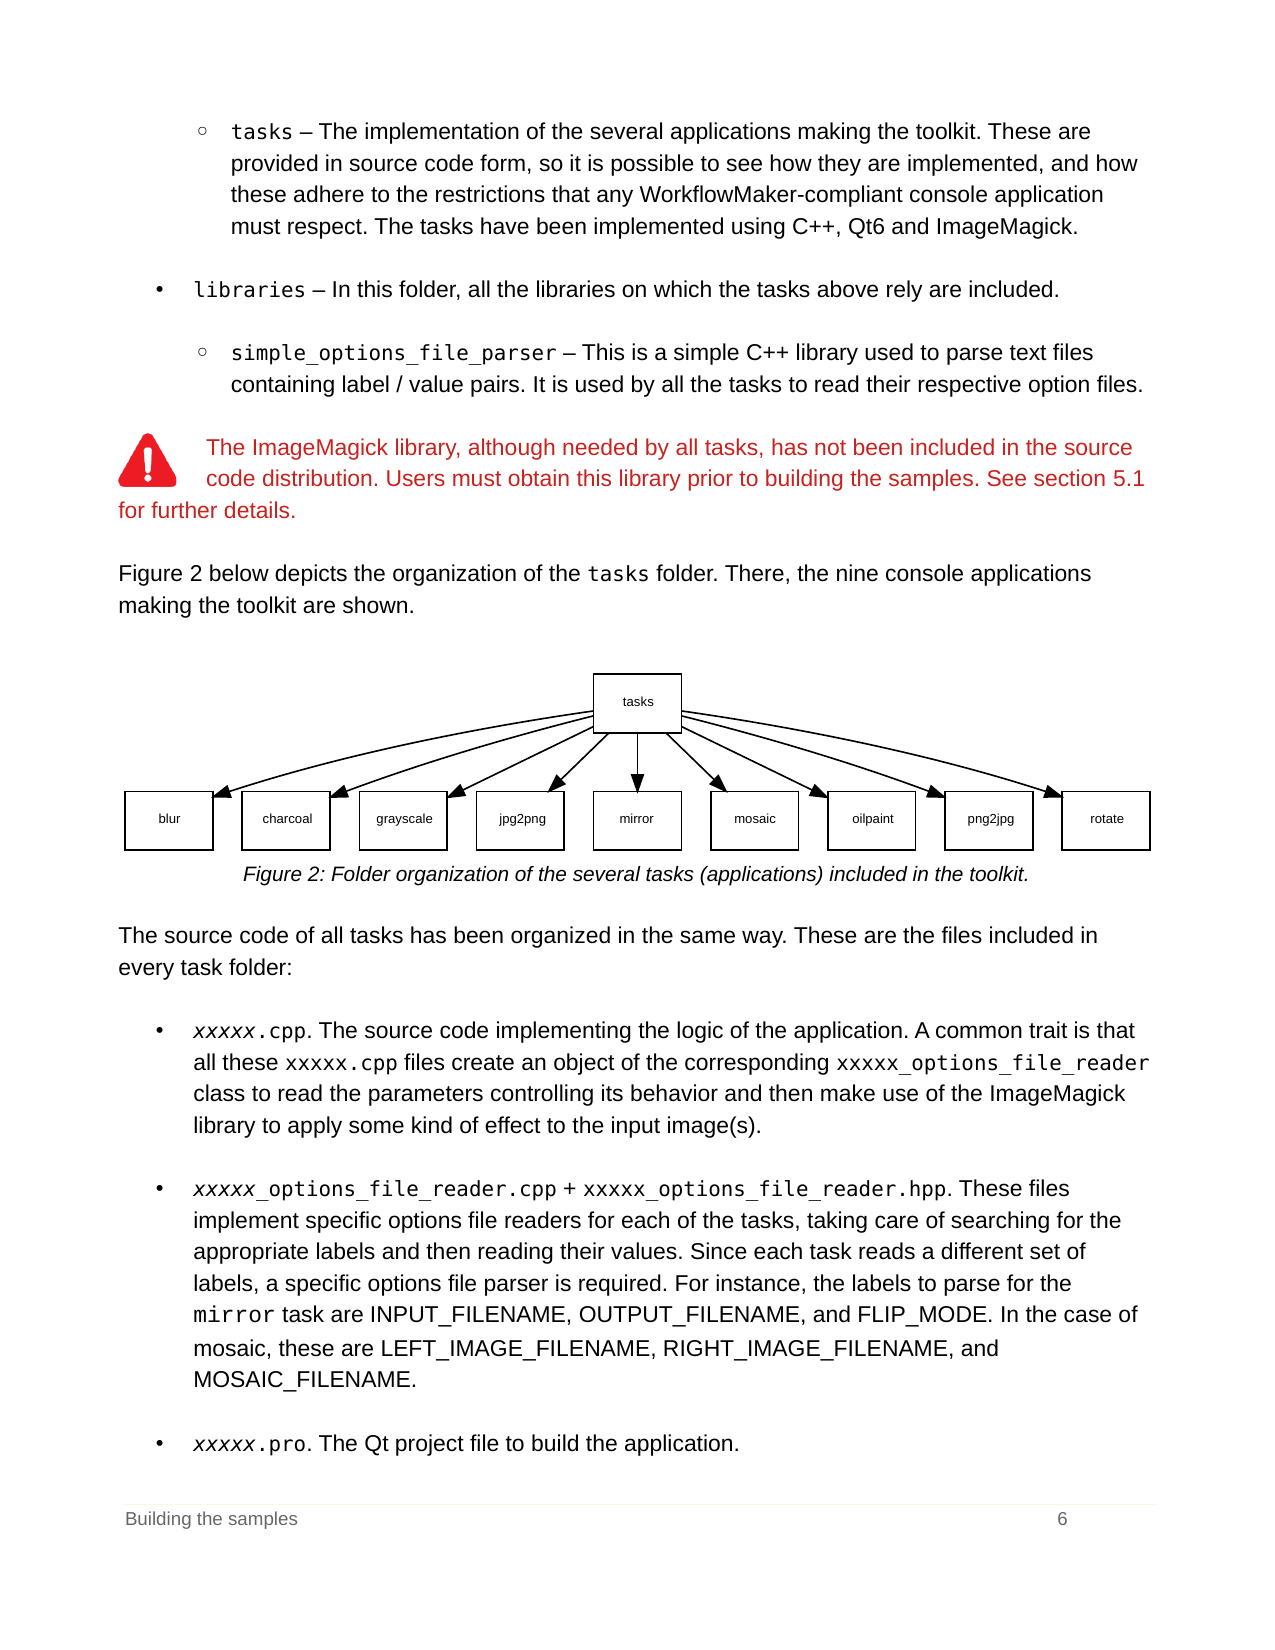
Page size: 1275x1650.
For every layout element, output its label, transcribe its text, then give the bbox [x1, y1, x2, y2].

text The source code of all tasks has been organized in the same way. These are the files included in every task folder: [118, 922, 1157, 980]
list xxxxx_options_file_reader.cpp + xxxxx_options_file_reader.hpp. These files implement specific options file readers for each of the tasks, taking care of searching for the appropriate labels and then reading their values. Since each task reads a different set of labels, a specific options file parser is required. For instance, the labels to parse for the mirror task are INPUT_FILENAME, OUTPUT_FILENAME, and FLIP_MODE. In the case of mosaic, these are LEFT_IMAGE_FILENAME, RIGHT_IMAGE_FILENAME, and MOSAIC_FILENAME. [156, 1175, 1157, 1393]
list xxxxx.pro. The Qt project file to build the application. [156, 1429, 1157, 1456]
list simple_options_file_parser – This is a simple C++ library used to parse text files containing label / value pairs. It is used by all the tasks to read their respective option files. [193, 339, 1157, 397]
text Figure 2: Folder organization of the several tasks (applications) included in the toolkit. [118, 667, 1157, 886]
list libraries – In this folder, all the libraries on which the tasks above rely are included. [156, 276, 1157, 302]
list tasks – The implementation of the several applications making the toolkit. These are provided in source code form, so it is possible to see how they are implemented, and how these adhere to the restrictions that any WorkflowMaker-compliant console application must respect. The tasks have been implemented using C++, Qt6 and ImageMagick. [193, 118, 1157, 239]
text Figure 2 below depicts the organization of the tasks folder. There, the nine console applications making the toolkit are shown. [118, 560, 1157, 618]
text The ImageMagick library, although needed by all tasks, has not been included in the source code distribution. Users must obtain this library prior to building the samples. See section 5.1 for further details. [118, 434, 1157, 523]
picture [118, 433, 177, 487]
list xxxxx.cpp. The source code implementing the logic of the application. A common trait is that all these xxxxx.cpp files create an object of the corresponding xxxxx_options_file_reader class to read the parameters controlling its behavior and then make use of the ImageMagick library to apply some kind of effect to the input image(s). [156, 1017, 1157, 1138]
